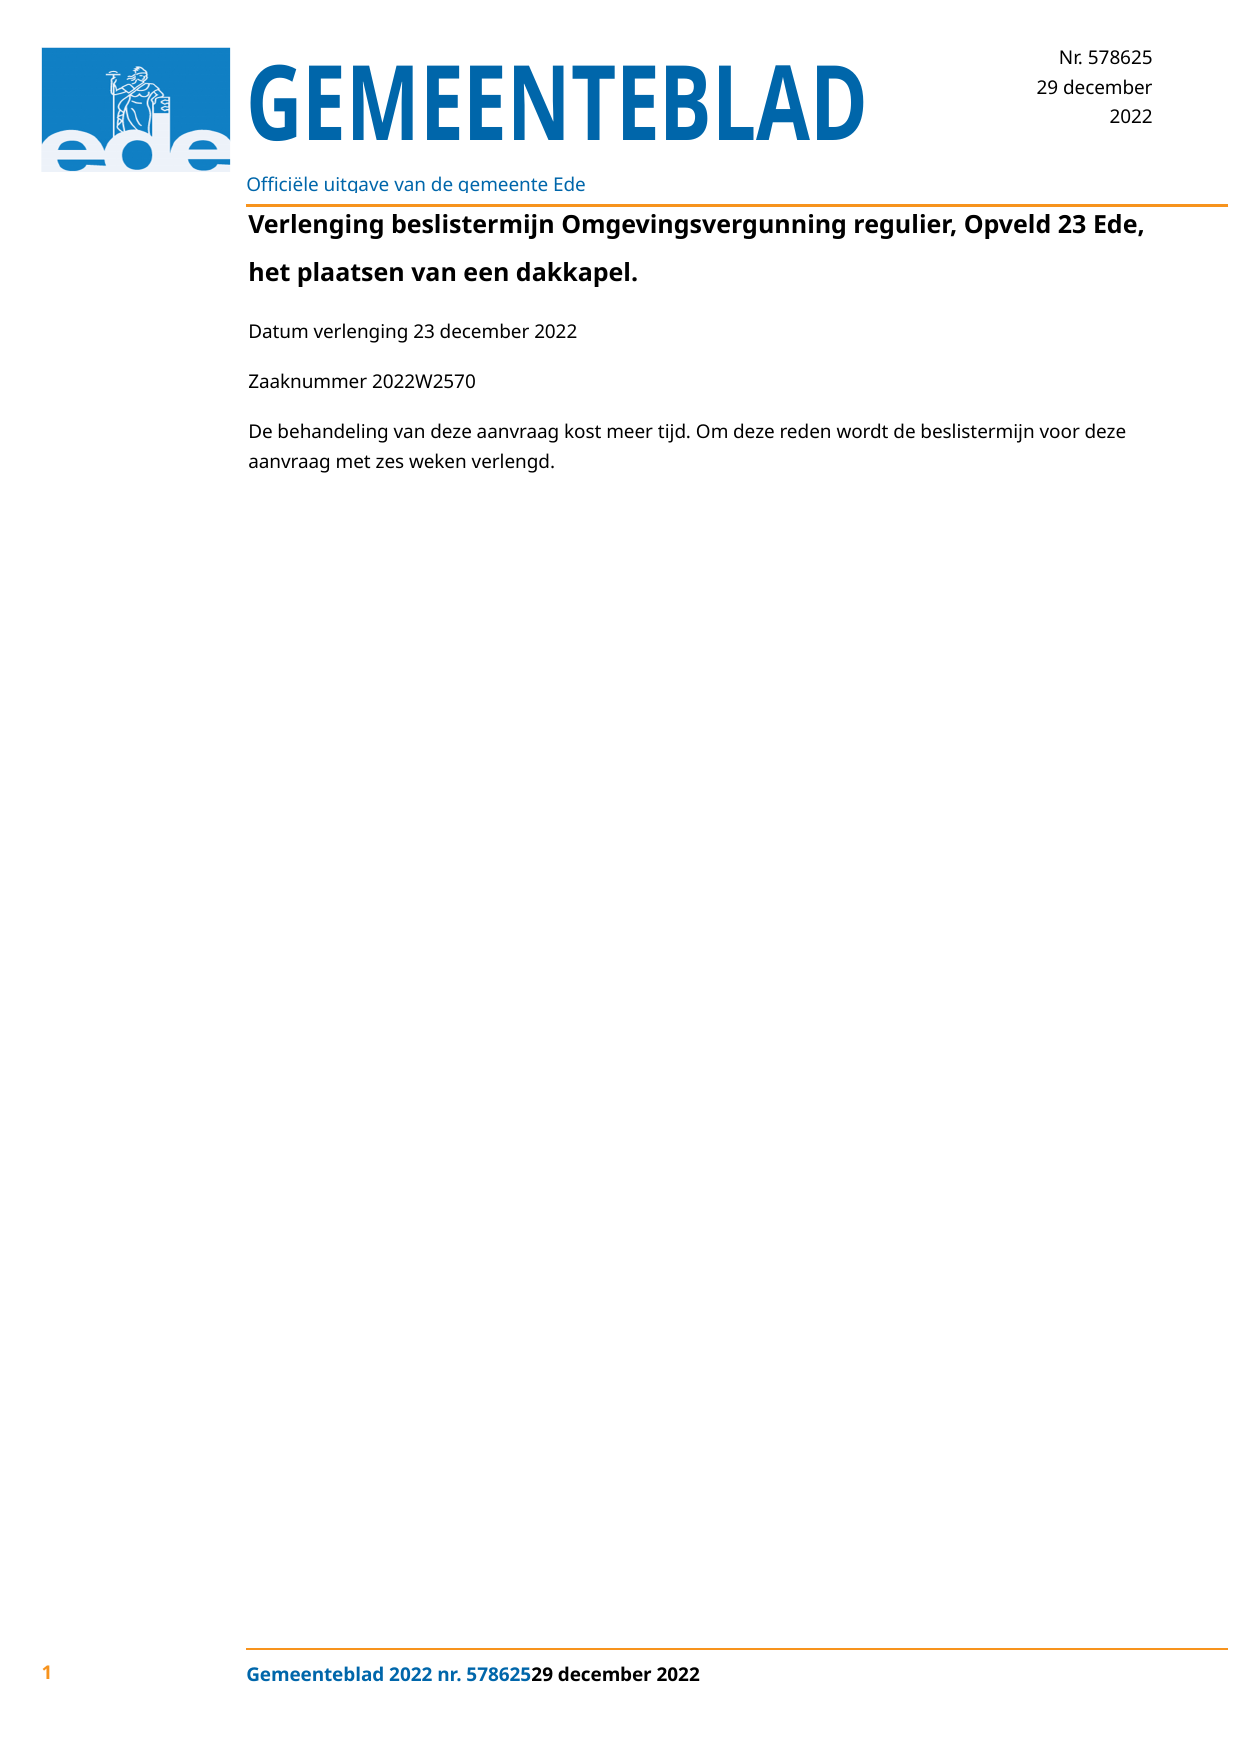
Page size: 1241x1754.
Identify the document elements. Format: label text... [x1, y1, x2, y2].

picture [41, 47, 231, 172]
text Datum verlenging 23 december 2022 [248, 318, 1152, 344]
text Verlenging beslistermijn Omgevingsvergunning regulier, Opveld 23 Ede, het plaatsen van een dakkapel. [248, 207, 1152, 288]
text Zaaknummer 2022W2570 [248, 368, 1152, 394]
text De behandeling van deze aanvraag kost meer tijd. Om deze reden wordt de beslistermijn voor deze aanvraag met zes weken verlengd. [248, 419, 1152, 474]
